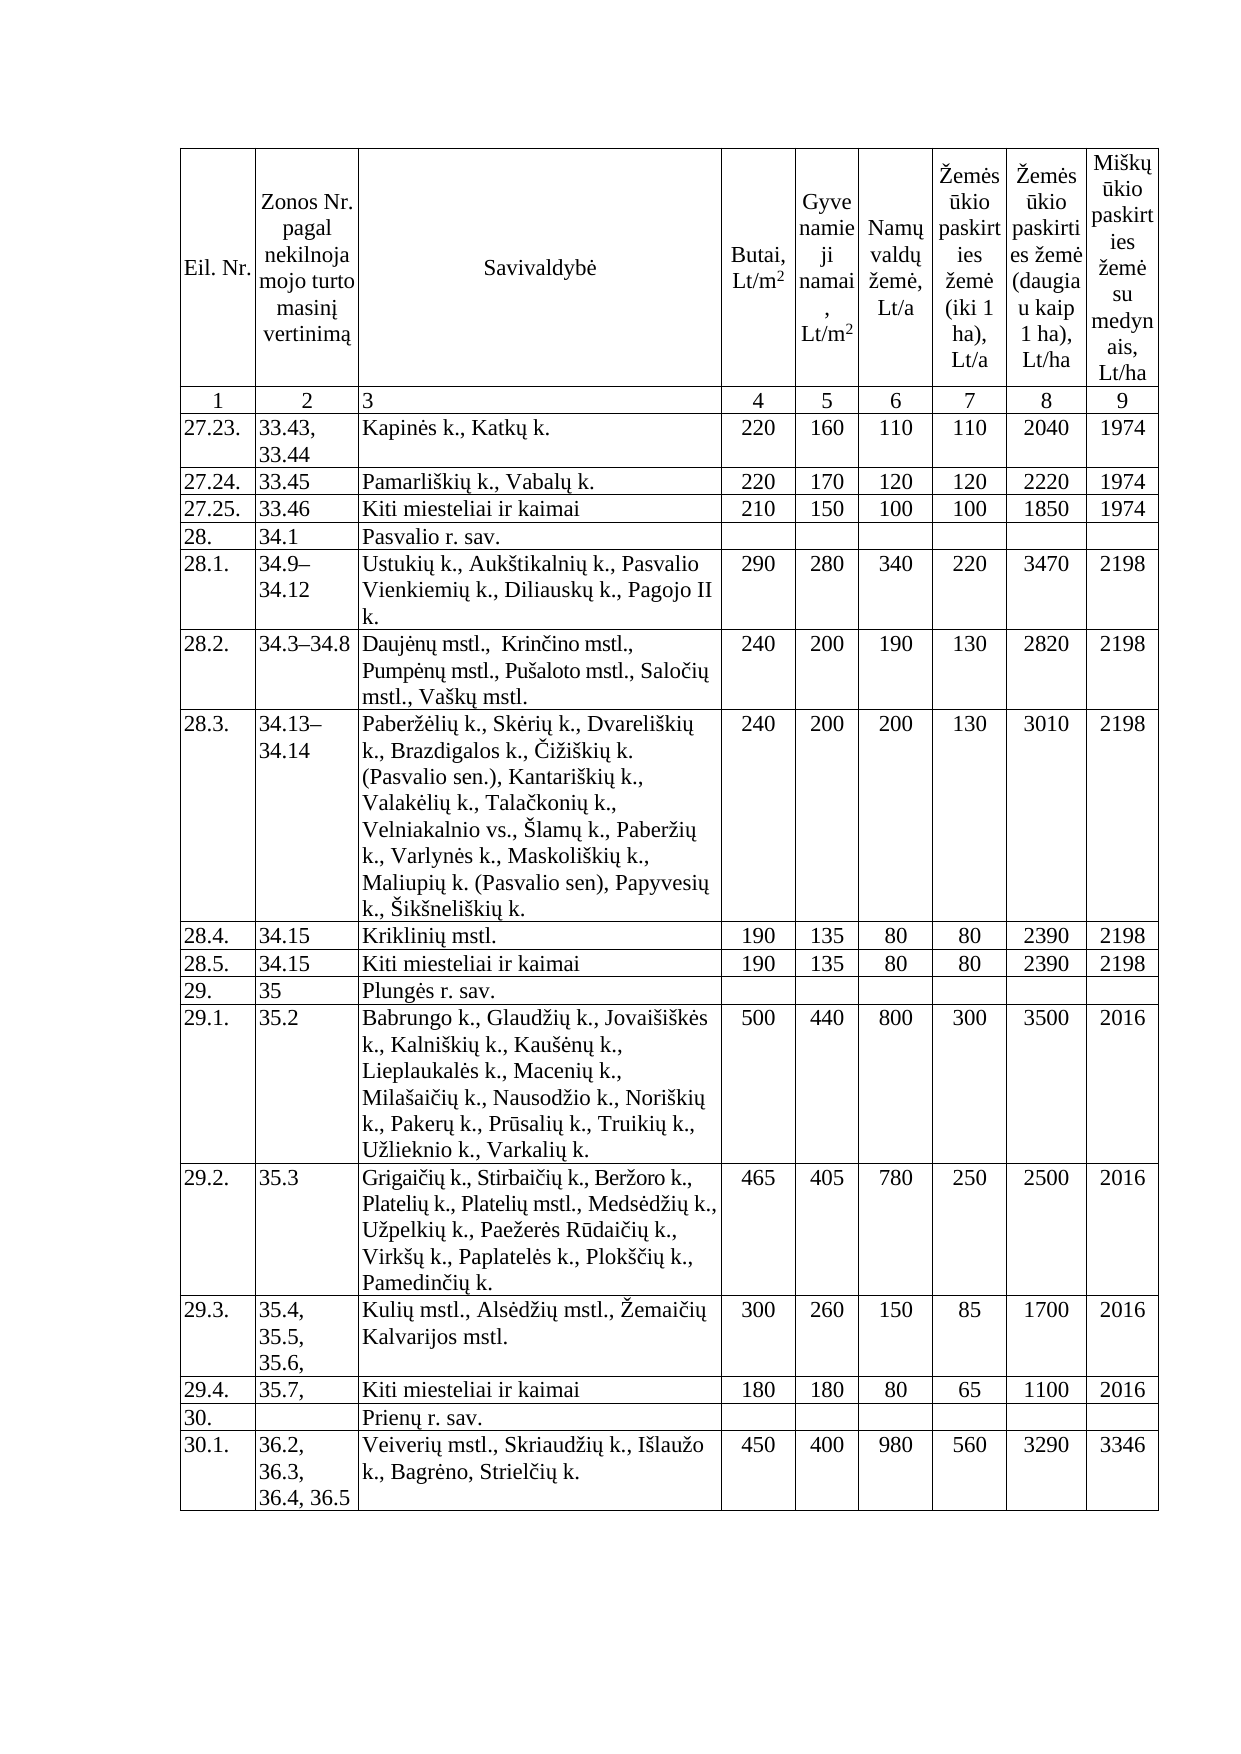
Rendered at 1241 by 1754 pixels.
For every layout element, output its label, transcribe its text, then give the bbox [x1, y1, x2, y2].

table_cell 2040 [1007, 414, 1086, 467]
table_cell 5 [796, 387, 858, 413]
table_cell 34.1 [256, 523, 358, 549]
table_cell [933, 1404, 1006, 1430]
table_cell [1007, 977, 1086, 1003]
table_cell 220 [722, 414, 795, 467]
table_cell 27.23. [181, 414, 255, 467]
table_cell 30.1. [181, 1431, 255, 1510]
table_cell 250 [933, 1164, 1006, 1295]
table_cell [1087, 1404, 1158, 1430]
table_cell 100 [933, 495, 1006, 522]
table_cell 34.9–34.12 [256, 550, 358, 629]
table_cell 400 [796, 1431, 858, 1510]
table_header Gyvenamieji namai, Lt/m2 [796, 149, 858, 386]
table_cell 1850 [1007, 495, 1086, 522]
table_cell 220 [722, 468, 795, 494]
table_cell 2016 [1087, 1005, 1158, 1163]
table_cell 35.7, [256, 1377, 358, 1403]
table_cell 190 [859, 630, 932, 709]
table_cell [1087, 523, 1158, 549]
table_cell Ustukių k., Aukštikalnių k., Pasvalio Vienkiemių k., Diliauskų k., Pagojo II k. [359, 550, 721, 629]
table_cell 3010 [1007, 710, 1086, 921]
table_cell 800 [859, 1005, 932, 1163]
table_cell Grigaičių k., Stirbaičių k., Beržoro k., Platelių k., Platelių mstl., Medsėdžių k., Užpelkių k., Paežerės Rūdaičių k., Virkšų k., Paplatelės k., Plokščių k., Pamedinčių k. [359, 1164, 721, 1295]
table_cell 200 [796, 630, 858, 709]
table_cell 2016 [1087, 1164, 1158, 1295]
table_cell 34.15 [256, 922, 358, 949]
table_cell [933, 977, 1006, 1003]
table_cell 260 [796, 1296, 858, 1376]
table_header Žemės ūkio paskirties žemė (iki 1 ha), Lt/a [933, 149, 1006, 386]
table_cell 110 [933, 414, 1006, 467]
table_cell 220 [933, 550, 1006, 629]
table_cell 27.25. [181, 495, 255, 522]
table_cell Kiti miesteliai ir kaimai [359, 950, 721, 976]
table_cell 2016 [1087, 1377, 1158, 1403]
table_header Eil. Nr. [181, 149, 255, 386]
table_cell 120 [859, 468, 932, 494]
table_cell 80 [859, 1377, 932, 1403]
table_cell 340 [859, 550, 932, 629]
table_cell 28.5. [181, 950, 255, 976]
table_cell 30. [181, 1404, 255, 1430]
table_cell 200 [796, 710, 858, 921]
table_cell [796, 1404, 858, 1430]
table_cell 3470 [1007, 550, 1086, 629]
table_cell 28.2. [181, 630, 255, 709]
table_cell Paberžėlių k., Skėrių k., Dvareliškių k., Brazdigalos k., Čižiškių k. (Pasvalio sen.), Kantariškių k., Valakėlių k., Talačkonių k., Velniakalnio vs., Šlamų k., Paberžių k., Varlynės k., Maskoliškių k., Maliupių k. (Pasvalio sen), Papyvesių k., Šikšneliškių k. [359, 710, 721, 921]
table_cell 980 [859, 1431, 932, 1510]
table_cell 35 [256, 977, 358, 1003]
table_cell [1087, 977, 1158, 1003]
table_cell 200 [859, 710, 932, 921]
table_cell 1974 [1087, 495, 1158, 522]
table_cell 8 [1007, 387, 1086, 413]
table_cell 3 [359, 387, 721, 413]
table_cell 2500 [1007, 1164, 1086, 1295]
table_cell 110 [859, 414, 932, 467]
table_cell 280 [796, 550, 858, 629]
table_cell 240 [722, 630, 795, 709]
table_cell Kapinės k., Katkų k. [359, 414, 721, 467]
table_cell 28.4. [181, 922, 255, 949]
table_cell Pamarliškių k., Vabalų k. [359, 468, 721, 494]
table_cell 85 [933, 1296, 1006, 1376]
table_cell Kriklinių mstl. [359, 922, 721, 949]
table_cell 450 [722, 1431, 795, 1510]
table_cell 210 [722, 495, 795, 522]
table_cell 2220 [1007, 468, 1086, 494]
table_cell 6 [859, 387, 932, 413]
table_cell 35.4, 35.5, 35.6, [256, 1296, 358, 1376]
table_cell 34.3–34.8 [256, 630, 358, 709]
table_cell 440 [796, 1005, 858, 1163]
table_cell [1007, 1404, 1086, 1430]
table_cell 2820 [1007, 630, 1086, 709]
table_cell Kulių mstl., Alsėdžių mstl., Žemaičių Kalvarijos mstl. [359, 1296, 721, 1376]
table_cell Plungės r. sav. [359, 977, 721, 1003]
table_cell 29.3. [181, 1296, 255, 1376]
table_cell [933, 523, 1006, 549]
table_cell 130 [933, 710, 1006, 921]
table_cell Veiverių mstl., Skriaudžių k., Išlaužo k., Bagrėno, Strielčių k. [359, 1431, 721, 1510]
table_cell 2198 [1087, 922, 1158, 949]
table_cell 780 [859, 1164, 932, 1295]
table_cell 130 [933, 630, 1006, 709]
table_cell 27.24. [181, 468, 255, 494]
table_cell 560 [933, 1431, 1006, 1510]
table_cell 150 [859, 1296, 932, 1376]
table_cell 33.45 [256, 468, 358, 494]
table_cell [859, 1404, 932, 1430]
table_cell 80 [933, 922, 1006, 949]
table_cell 500 [722, 1005, 795, 1163]
table_cell 29. [181, 977, 255, 1003]
table_cell 2198 [1087, 710, 1158, 921]
table_cell Kiti miesteliai ir kaimai [359, 495, 721, 522]
table_header Žemės ūkio paskirties žemė (daugiau kaip 1 ha), Lt/ha [1007, 149, 1086, 386]
table_cell 3500 [1007, 1005, 1086, 1163]
table_cell 80 [859, 950, 932, 976]
table_cell 135 [796, 922, 858, 949]
table_cell 300 [722, 1296, 795, 1376]
table_cell 4 [722, 387, 795, 413]
table_cell 33.43, 33.44 [256, 414, 358, 467]
table_cell 28.3. [181, 710, 255, 921]
table_cell 28. [181, 523, 255, 549]
table_cell [256, 1404, 358, 1430]
table_cell 290 [722, 550, 795, 629]
table_cell 35.3 [256, 1164, 358, 1295]
table_header Namų valdų žemė, Lt/a [859, 149, 932, 386]
table_cell 180 [722, 1377, 795, 1403]
table_cell 180 [796, 1377, 858, 1403]
table_cell Prienų r. sav. [359, 1404, 721, 1430]
table_cell 65 [933, 1377, 1006, 1403]
table_cell 2390 [1007, 922, 1086, 949]
table_cell 405 [796, 1164, 858, 1295]
table_cell [796, 523, 858, 549]
table_cell [796, 977, 858, 1003]
table_cell 2198 [1087, 630, 1158, 709]
table_cell [722, 1404, 795, 1430]
table_cell [859, 523, 932, 549]
table_cell 28.1. [181, 550, 255, 629]
table_cell 1100 [1007, 1377, 1086, 1403]
table_cell 2016 [1087, 1296, 1158, 1376]
table_cell 300 [933, 1005, 1006, 1163]
table_cell 2198 [1087, 950, 1158, 976]
table_cell 29.2. [181, 1164, 255, 1295]
table_cell 2 [256, 387, 358, 413]
table_cell 100 [859, 495, 932, 522]
table_cell 34.13–34.14 [256, 710, 358, 921]
table_cell Babrungo k., Glaudžių k., Jovaišiškės k., Kalniškių k., Kaušėnų k., Lieplaukalės k., Macenių k., Milašaičių k., Nausodžio k., Noriškių k., Pakerų k., Prūsalių k., Truikių k., Užlieknio k., Varkalių k. [359, 1005, 721, 1163]
table_cell 29.1. [181, 1005, 255, 1163]
table_cell 29.4. [181, 1377, 255, 1403]
table_cell [859, 977, 932, 1003]
table_cell 2390 [1007, 950, 1086, 976]
table_cell Daujėnų mstl., Krinčino mstl., Pumpėnų mstl., Pušaloto mstl., Saločių mstl., Vaškų mstl. [359, 630, 721, 709]
table_cell [722, 977, 795, 1003]
table_cell 170 [796, 468, 858, 494]
table_cell 3290 [1007, 1431, 1086, 1510]
table_cell 1 [181, 387, 255, 413]
table_cell 190 [722, 950, 795, 976]
table_header Miškų ūkio paskirties žemė su medynais, Lt/ha [1087, 149, 1158, 386]
table_cell 1700 [1007, 1296, 1086, 1376]
table_cell 7 [933, 387, 1006, 413]
table_cell 465 [722, 1164, 795, 1295]
table_header Butai, Lt/m2 [722, 149, 795, 386]
table_cell 80 [933, 950, 1006, 976]
table_cell 1974 [1087, 414, 1158, 467]
table_cell 120 [933, 468, 1006, 494]
table_cell 80 [859, 922, 932, 949]
table_cell [722, 523, 795, 549]
table_cell Kiti miesteliai ir kaimai [359, 1377, 721, 1403]
table_cell 135 [796, 950, 858, 976]
table_cell 190 [722, 922, 795, 949]
table_cell [1007, 523, 1086, 549]
table_header Savivaldybė [359, 149, 721, 386]
table_cell 160 [796, 414, 858, 467]
table_cell 240 [722, 710, 795, 921]
table_cell 33.46 [256, 495, 358, 522]
table_cell 2198 [1087, 550, 1158, 629]
table_cell 1974 [1087, 468, 1158, 494]
table_cell 35.2 [256, 1005, 358, 1163]
table_cell Pasvalio r. sav. [359, 523, 721, 549]
table_cell 3346 [1087, 1431, 1158, 1510]
table_header Zonos Nr. pagal nekilnojamojo turto masinį vertinimą [256, 149, 358, 386]
table_cell 36.2, 36.3, 36.4, 36.5 [256, 1431, 358, 1510]
table_cell 34.15 [256, 950, 358, 976]
table_cell 150 [796, 495, 858, 522]
table_cell 9 [1087, 387, 1158, 413]
